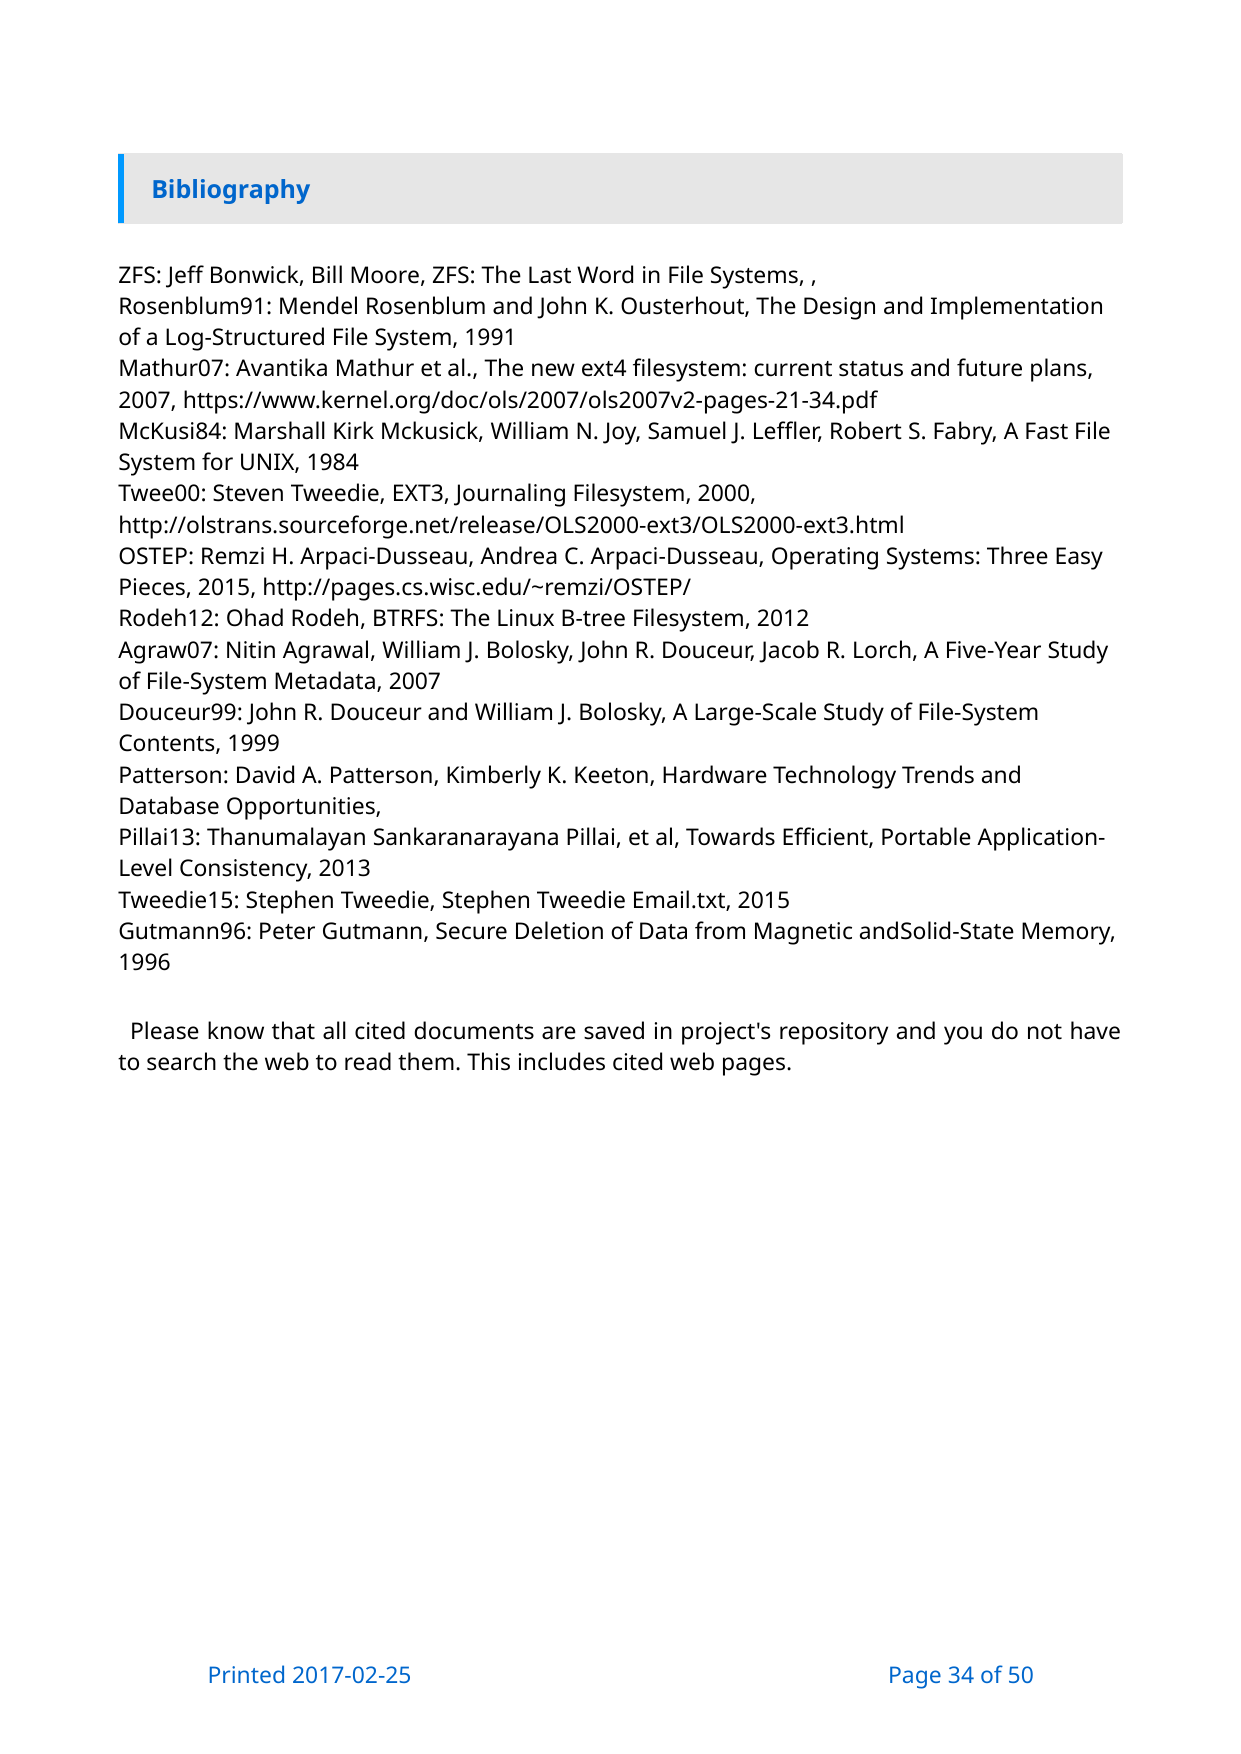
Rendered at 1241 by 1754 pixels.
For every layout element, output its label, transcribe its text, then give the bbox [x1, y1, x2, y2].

text Twee00: Steven Tweedie, EXT3, Journaling Filesystem, 2000, http://olstrans.sourceforge.net/release/OLS2000-ext3/OLS2000-ext3.html [118, 477, 1122, 540]
text Gutmann96: Peter Gutmann, Secure Deletion of Data from Magnetic andSolid-State Memory, 1996 [118, 915, 1122, 977]
text OSTEP: Remzi H. Arpaci-Dusseau, Andrea C. Arpaci-Dusseau, Operating Systems: Three Easy Pieces, 2015, http://pages.cs.wisc.edu/~remzi/OSTEP/ [118, 540, 1122, 602]
text Please know that all cited documents are saved in project's repository and you do not have to search the web to read them. This includes cited web pages. [118, 1014, 1122, 1077]
text ZFS: Jeff Bonwick, Bill Moore, ZFS: The Last Word in File Systems, , [118, 259, 1122, 290]
text Douceur99: John R. Douceur and William J. Bolosky, A Large-Scale Study of File-System Contents, 1999 [118, 696, 1122, 759]
text Rodeh12: Ohad Rodeh, BTRFS: The Linux B-tree Filesystem, 2012 [118, 602, 1122, 634]
text Tweedie15: Stephen Tweedie, Stephen Tweedie Email.txt, 2015 [118, 884, 1122, 915]
text Agraw07: Nitin Agrawal, William J. Bolosky, John R. Douceur, Jacob R. Lorch, A Five-Year Study of File-System Metadata, 2007 [118, 634, 1122, 696]
text McKusi84: Marshall Kirk Mckusick, William N. Joy, Samuel J. Leffler, Robert S. Fabry, A Fast File System for UNIX, 1984 [118, 415, 1122, 477]
text Patterson: David A. Patterson, Kimberly K. Keeton, Hardware Technology Trends and Database Opportunities, [118, 759, 1122, 821]
text Mathur07: Avantika Mathur et al., The new ext4 filesystem: current status and future plans, 2007, https://www.kernel.org/doc/ols/2007/ols2007v2-pages-21-34.pdf [118, 352, 1122, 415]
text Rosenblum91: Mendel Rosenblum and John K. Ousterhout, The Design and Implementation of a Log-Structured File System, 1991 [118, 290, 1122, 352]
text Pillai13: Thanumalayan Sankaranarayana Pillai, et al, Towards Efficient, Portable Application-Level Consistency, 2013 [118, 821, 1122, 884]
subtitle Bibliography [124, 155, 1122, 223]
